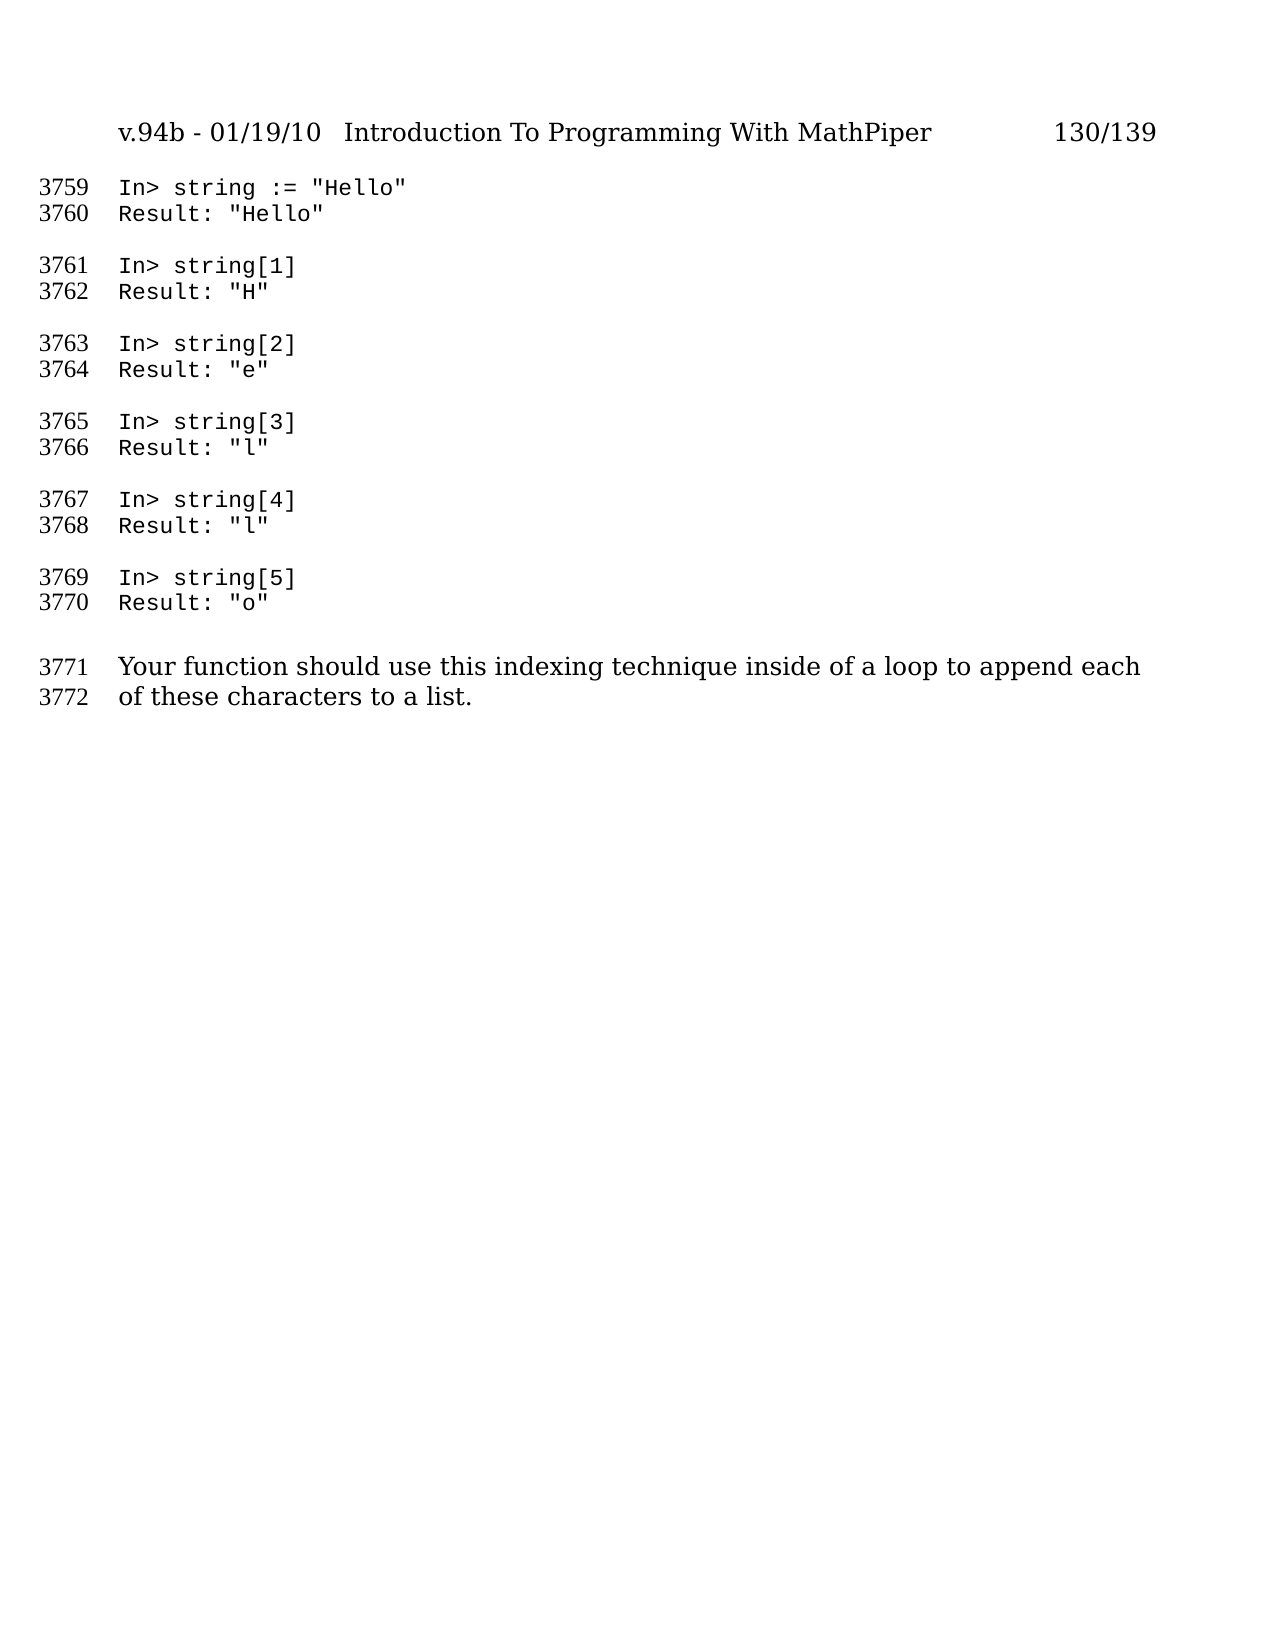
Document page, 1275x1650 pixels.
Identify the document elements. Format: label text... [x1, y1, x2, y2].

text Your function should use this indexing technique inside of a loop to append each of these characters to a list. [118, 653, 1157, 711]
text In> string[5] [118, 566, 1157, 592]
text Result: "l" [118, 514, 1157, 540]
text Result: "e" [118, 358, 1157, 384]
text In> string[3] [118, 410, 1157, 436]
text Result: "Hello" [118, 203, 1157, 229]
text In> string := "Hello" [118, 177, 1157, 203]
text Result: "H" [118, 281, 1157, 306]
text In> string[2] [118, 332, 1157, 358]
text Result: "o" [118, 592, 1157, 618]
text In> string[1] [118, 254, 1157, 281]
text Result: "l" [118, 436, 1157, 462]
text In> string[4] [118, 488, 1157, 514]
